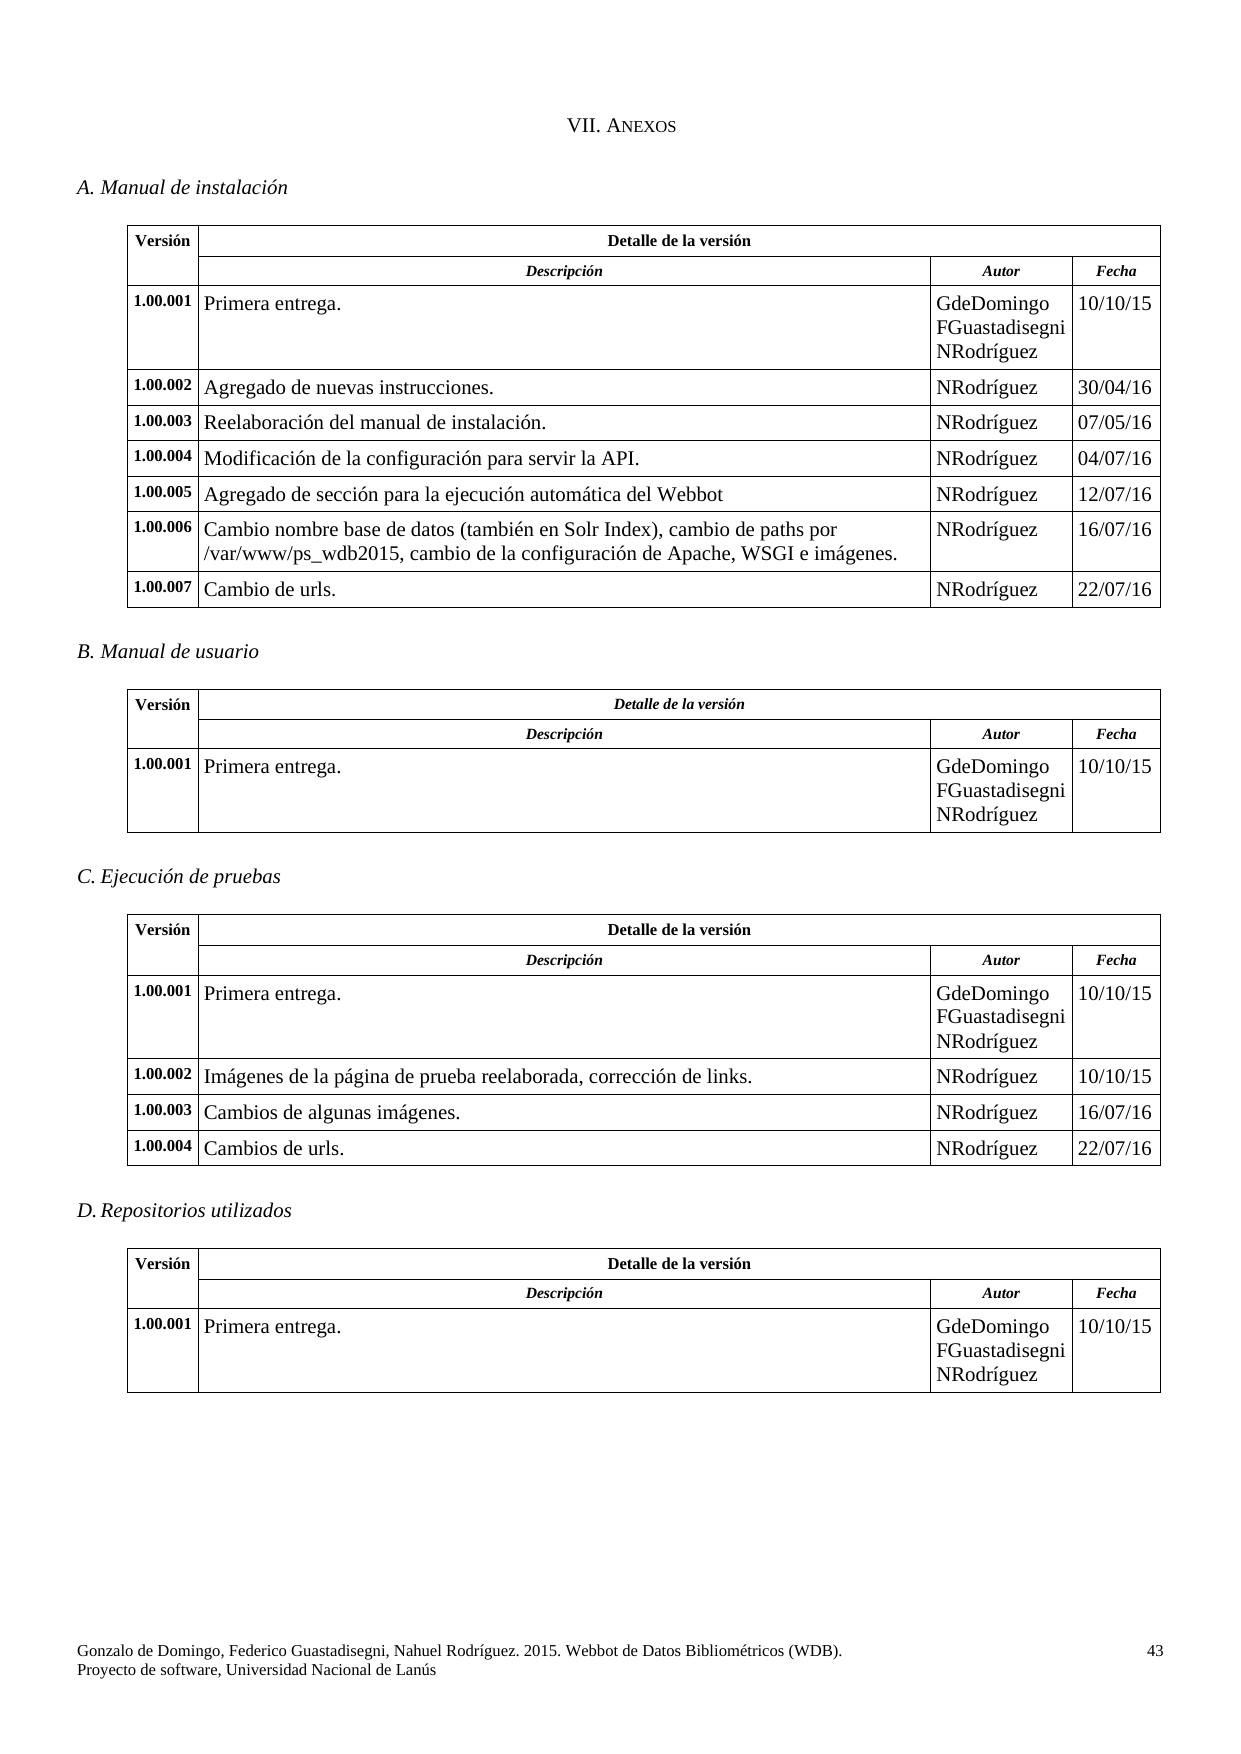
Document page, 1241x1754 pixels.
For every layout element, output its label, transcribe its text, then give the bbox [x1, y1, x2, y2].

table_cell Cambios de urls. [199, 1131, 930, 1165]
table_cell Descripción [199, 720, 930, 748]
table_cell 1.00.002 [128, 1059, 198, 1094]
table_cell 07/05/16 [1073, 406, 1160, 440]
table_cell GdeDomingo FGuastadisegni NRodríguez [931, 1309, 1072, 1392]
table_cell 1.00.001 [128, 976, 198, 1058]
table_cell 1.00.001 [128, 749, 198, 832]
table_cell Fecha [1073, 720, 1160, 748]
table_cell Fecha [1073, 257, 1160, 285]
table_cell NRodríguez [931, 406, 1072, 440]
table_cell NRodríguez [931, 370, 1072, 404]
table_cell NRodríguez [931, 477, 1072, 511]
table_cell Primera entrega. [199, 749, 930, 832]
table_cell 1.00.003 [128, 1095, 198, 1129]
table_cell GdeDomingo FGuastadisegni NRodríguez [931, 749, 1072, 832]
table_cell NRodríguez [931, 1131, 1072, 1165]
table_cell 10/10/15 [1073, 1309, 1160, 1392]
table_cell Cambio nombre base de datos (también en Solr Index), cambio de paths por /var/www/ps_wdb2015, cambio de la configuración de Apache, WSGI e imágenes. [199, 512, 930, 571]
table_cell GdeDomingo FGuastadisegni NRodríguez [931, 976, 1072, 1058]
table_cell 1.00.002 [128, 370, 198, 404]
table_cell Primera entrega. [199, 286, 930, 369]
table_cell 12/07/16 [1073, 477, 1160, 511]
table_cell 10/10/15 [1073, 976, 1160, 1058]
table_cell 22/07/16 [1073, 1131, 1160, 1165]
subtitle Ejecución de pruebas [77, 864, 1163, 888]
table_cell 04/07/16 [1073, 441, 1160, 476]
subtitle Anexos [77, 112, 1163, 137]
table_cell 30/04/16 [1073, 370, 1160, 404]
subtitle Manual de usuario [77, 639, 1163, 663]
table_cell Modificación de la configuración para servir la API. [199, 441, 930, 476]
table_cell NRodríguez [931, 512, 1072, 571]
table_header Versión [128, 226, 198, 285]
table_cell 1.00.004 [128, 441, 198, 476]
table_cell 1.00.004 [128, 1131, 198, 1165]
table_cell 1.00.001 [128, 1309, 198, 1392]
table_cell Agregado de sección para la ejecución automática del Webbot [199, 477, 930, 511]
table_cell Autor [931, 720, 1072, 748]
table_cell Agregado de nuevas instrucciones. [199, 370, 930, 404]
table_cell NRodríguez [931, 572, 1072, 607]
table_cell Fecha [1073, 1280, 1160, 1308]
table_cell Imágenes de la página de prueba reelaborada, corrección de links. [199, 1059, 930, 1094]
table_cell Primera entrega. [199, 976, 930, 1058]
subtitle Manual de instalación [77, 175, 1163, 199]
table_cell 22/07/16 [1073, 572, 1160, 607]
table_cell 10/10/15 [1073, 1059, 1160, 1094]
table_cell Descripción [199, 946, 930, 974]
table_cell Autor [931, 1280, 1072, 1308]
table_cell Cambios de algunas imágenes. [199, 1095, 930, 1129]
table_cell GdeDomingo FGuastadisegni NRodríguez [931, 286, 1072, 369]
table_cell 1.00.003 [128, 406, 198, 440]
table_cell 1.00.005 [128, 477, 198, 511]
table_header Detalle de la versión [199, 690, 1160, 719]
table_cell Descripción [199, 1280, 930, 1308]
table_cell NRodríguez [931, 1059, 1072, 1094]
table_cell 1.00.001 [128, 286, 198, 369]
table_cell 16/07/16 [1073, 1095, 1160, 1129]
table_header Detalle de la versión [199, 915, 1160, 945]
table_header Versión [128, 1249, 198, 1308]
table_header Versión [128, 690, 198, 748]
table_cell 1.00.006 [128, 512, 198, 571]
table_cell Reelaboración del manual de instalación. [199, 406, 930, 440]
table_cell Descripción [199, 257, 930, 285]
table_cell Primera entrega. [199, 1309, 930, 1392]
table_cell 1.00.007 [128, 572, 198, 607]
table_cell Autor [931, 946, 1072, 974]
table_cell Cambio de urls. [199, 572, 930, 607]
table_header Detalle de la versión [199, 1249, 1160, 1278]
table_header Detalle de la versión [199, 226, 1160, 256]
table_cell NRodríguez [931, 441, 1072, 476]
table_cell 10/10/15 [1073, 286, 1160, 369]
table_cell 10/10/15 [1073, 749, 1160, 832]
table_cell Autor [931, 257, 1072, 285]
subtitle Repositorios utilizados [77, 1198, 1163, 1222]
table_header Versión [128, 915, 198, 974]
table_cell NRodríguez [931, 1095, 1072, 1129]
table_cell 16/07/16 [1073, 512, 1160, 571]
table_cell Fecha [1073, 946, 1160, 974]
